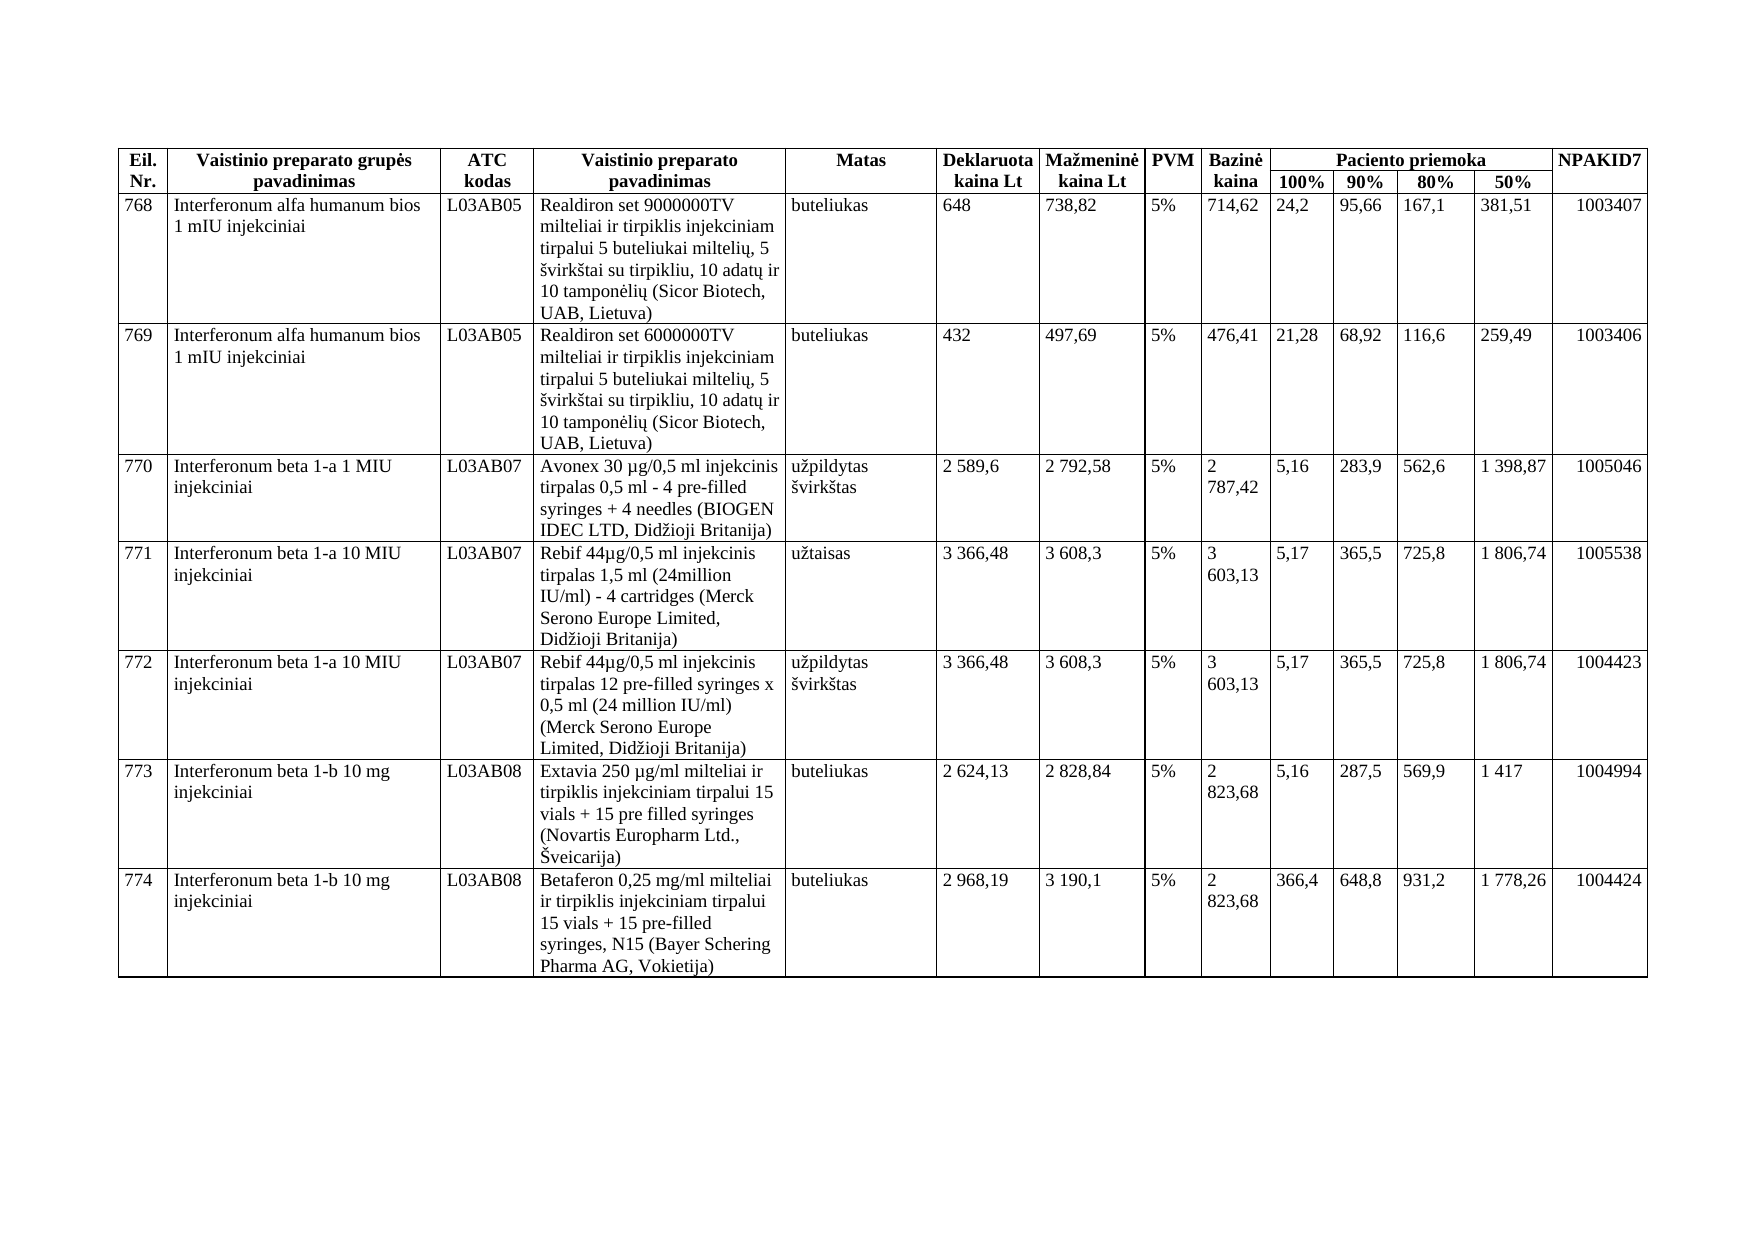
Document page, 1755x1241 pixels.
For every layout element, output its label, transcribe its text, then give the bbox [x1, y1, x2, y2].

table_cell užpildytas švirkštas [786, 455, 936, 541]
table_cell 283,9 [1334, 455, 1397, 541]
table_cell 2 787,42 [1202, 455, 1270, 541]
table_cell 3 608,3 [1040, 651, 1144, 759]
table_cell 1004424 [1553, 869, 1647, 976]
table_cell 2 792,58 [1040, 455, 1144, 541]
table_cell 100% [1271, 171, 1333, 193]
table_cell 2 624,13 [937, 760, 1039, 867]
table_cell 773 [119, 760, 167, 867]
table_cell Interferonum beta 1-b 10 mg injekciniai [168, 760, 440, 867]
table_cell Realdiron set 9000000TV milteliai ir tirpiklis injekciniam tirpalui 5 buteliukai miltelių, 5 švirkštai su tirpikliu, 10 adatų ir 10 tamponėlių (Sicor Biotech, UAB, Lietuva) [534, 194, 785, 323]
table_cell 3 366,48 [937, 542, 1039, 650]
table_cell 95,66 [1334, 194, 1397, 323]
table_cell 365,5 [1334, 651, 1397, 759]
table_cell 771 [119, 542, 167, 650]
table_cell 772 [119, 651, 167, 759]
table_cell 167,1 [1398, 194, 1474, 323]
table_cell 1 806,74 [1475, 542, 1552, 650]
table_cell 562,6 [1398, 455, 1474, 541]
table_cell Interferonum alfa humanum bios 1 mIU injekciniai [168, 194, 440, 323]
table_header PVM [1146, 149, 1201, 193]
table_header Paciento priemoka [1271, 149, 1552, 170]
table_cell buteliukas [786, 869, 936, 976]
table_cell 1 398,87 [1475, 455, 1552, 541]
table_cell 1 778,26 [1475, 869, 1552, 976]
table_cell 287,5 [1334, 760, 1397, 867]
table_cell 1005046 [1553, 455, 1647, 541]
table_cell 2 589,6 [937, 455, 1039, 541]
table_header Bazinė kaina Lt [1202, 149, 1270, 193]
table_header ATC kodas [441, 149, 533, 193]
table_header Vaistinio preparato grupės pavadinimas [168, 149, 440, 193]
table_header Eil. Nr. [119, 149, 167, 193]
table_cell 381,51 [1475, 194, 1552, 323]
table_header Mažmeninė kaina Lt [1040, 149, 1144, 193]
table_cell 5% [1146, 324, 1201, 454]
table_cell 497,69 [1040, 324, 1144, 454]
table_cell 366,4 [1271, 869, 1333, 976]
table_cell 5,16 [1271, 760, 1333, 867]
table_cell buteliukas [786, 324, 936, 454]
table_cell Interferonum beta 1-a 10 MIU injekciniai [168, 542, 440, 650]
table_cell 3 190,1 [1040, 869, 1144, 976]
table_cell Avonex 30 µg/0,5 ml injekcinis tirpalas 0,5 ml - 4 pre-filled syringes + 4 needles (BIOGEN IDEC LTD, Didžioji Britanija) [534, 455, 785, 541]
table_cell Rebif 44µg/0,5 ml injekcinis tirpalas 12 pre-filled syringes x 0,5 ml (24 million IU/ml) (Merck Serono Europe Limited, Didžioji Britanija) [534, 651, 785, 759]
table_cell 50% [1475, 171, 1552, 193]
table_cell L03AB05 [441, 324, 533, 454]
table_cell 5,17 [1271, 651, 1333, 759]
table_cell 774 [119, 869, 167, 976]
table_cell 116,6 [1398, 324, 1474, 454]
table_cell 68,92 [1334, 324, 1397, 454]
table_cell 259,49 [1475, 324, 1552, 454]
table_header Deklaruota kaina Lt [937, 149, 1039, 193]
table_cell užtaisas [786, 542, 936, 650]
table_cell Realdiron set 6000000TV milteliai ir tirpiklis injekciniam tirpalui 5 buteliukai miltelių, 5 švirkštai su tirpikliu, 10 adatų ir 10 tamponėlių (Sicor Biotech, UAB, Lietuva) [534, 324, 785, 454]
table_cell L03AB08 [441, 869, 533, 976]
table_cell 1004994 [1553, 760, 1647, 867]
table_cell Betaferon 0,25 mg/ml milteliai ir tirpiklis injekciniam tirpalui 15 vials + 15 pre-filled syringes, N15 (Bayer Schering Pharma AG, Vokietija) [534, 869, 785, 976]
table_cell L03AB08 [441, 760, 533, 867]
table_cell 80% [1398, 171, 1474, 193]
table_cell 648 [937, 194, 1039, 323]
table_cell 3 608,3 [1040, 542, 1144, 650]
table_cell 24,2 [1271, 194, 1333, 323]
table_cell 5,16 [1271, 455, 1333, 541]
table_cell Interferonum beta 1-a 10 MIU injekciniai [168, 651, 440, 759]
table_cell 2 823,68 [1202, 869, 1270, 976]
table_header Matas [786, 149, 936, 193]
table_cell 476,41 [1202, 324, 1270, 454]
table_header NPAKID7 [1553, 149, 1647, 193]
table_cell L03AB07 [441, 651, 533, 759]
table_cell L03AB07 [441, 542, 533, 650]
table_cell užpildytas švirkštas [786, 651, 936, 759]
table_cell 768 [119, 194, 167, 323]
table_cell Interferonum alfa humanum bios 1 mIU injekciniai [168, 324, 440, 454]
table_cell 569,9 [1398, 760, 1474, 867]
table_cell 5% [1146, 869, 1201, 976]
table_cell 5% [1146, 194, 1201, 323]
table_cell L03AB05 [441, 194, 533, 323]
table_cell 5% [1146, 651, 1201, 759]
table_cell 1 417 [1475, 760, 1552, 867]
table_cell 2 823,68 [1202, 760, 1270, 867]
table_cell 3 603,13 [1202, 651, 1270, 759]
table_cell 432 [937, 324, 1039, 454]
table_cell L03AB07 [441, 455, 533, 541]
table_cell 769 [119, 324, 167, 454]
table_cell 21,28 [1271, 324, 1333, 454]
table_cell 90% [1334, 171, 1397, 193]
table_cell 365,5 [1334, 542, 1397, 650]
table_cell Rebif 44µg/0,5 ml injekcinis tirpalas 1,5 ml (24million IU/ml) - 4 cartridges (Merck Serono Europe Limited, Didžioji Britanija) [534, 542, 785, 650]
table_cell Interferonum beta 1-b 10 mg injekciniai [168, 869, 440, 976]
table_cell 1 806,74 [1475, 651, 1552, 759]
table_cell 725,8 [1398, 542, 1474, 650]
table_cell 738,82 [1040, 194, 1144, 323]
table_cell 648,8 [1334, 869, 1397, 976]
table_cell 2 828,84 [1040, 760, 1144, 867]
table_cell 1004423 [1553, 651, 1647, 759]
table_cell buteliukas [786, 194, 936, 323]
table_cell 5% [1146, 542, 1201, 650]
table_cell 3 603,13 [1202, 542, 1270, 650]
table_cell 714,62 [1202, 194, 1270, 323]
table_cell 1003406 [1553, 324, 1647, 454]
table_cell 770 [119, 455, 167, 541]
table_cell 1005538 [1553, 542, 1647, 650]
table_cell 5% [1146, 760, 1201, 867]
table_cell 5,17 [1271, 542, 1333, 650]
table_cell 5% [1146, 455, 1201, 541]
table_cell 2 968,19 [937, 869, 1039, 976]
table_cell 931,2 [1398, 869, 1474, 976]
table_cell 725,8 [1398, 651, 1474, 759]
table_cell 1003407 [1553, 194, 1647, 323]
table_header Vaistinio preparato pavadinimas [534, 149, 785, 193]
table_cell Extavia 250 µg/ml milteliai ir tirpiklis injekciniam tirpalui 15 vials + 15 pre filled syringes (Novartis Europharm Ltd., Šveicarija) [534, 760, 785, 867]
table_cell 3 366,48 [937, 651, 1039, 759]
table_cell buteliukas [786, 760, 936, 867]
table_cell Interferonum beta 1-a 1 MIU injekciniai [168, 455, 440, 541]
